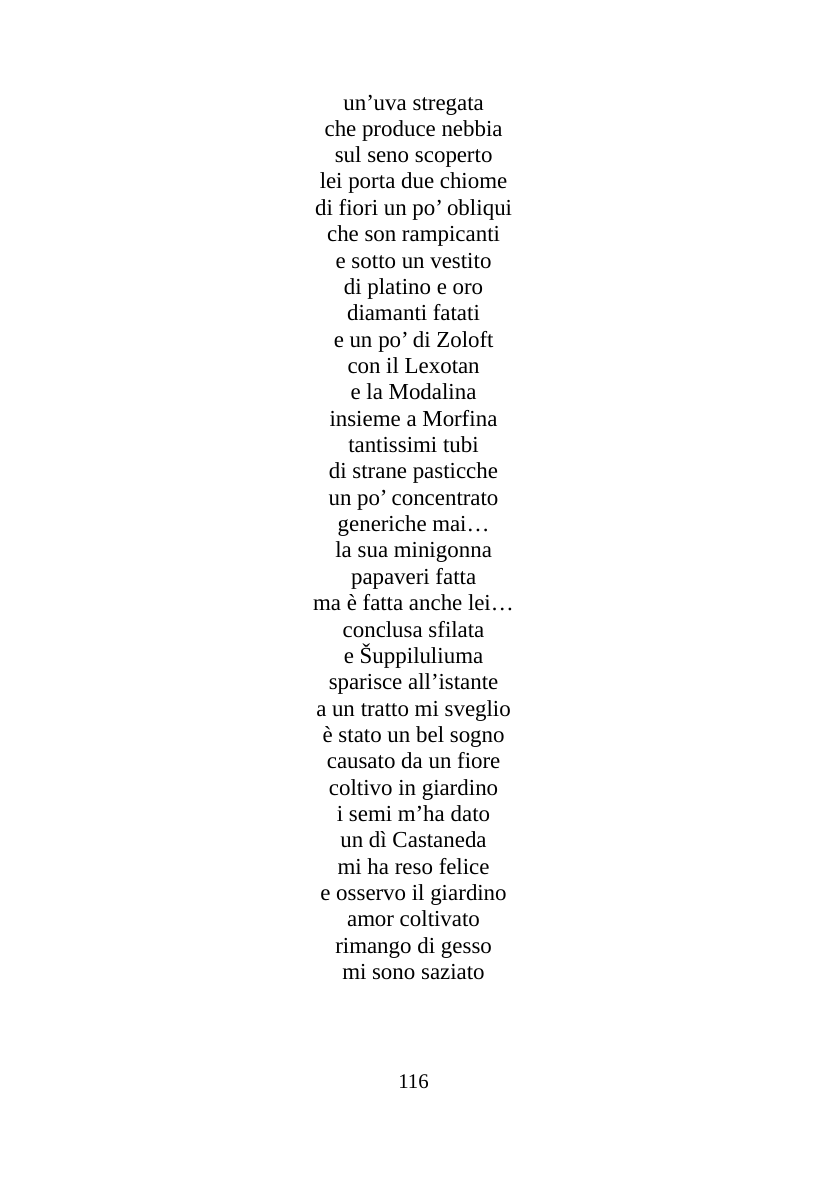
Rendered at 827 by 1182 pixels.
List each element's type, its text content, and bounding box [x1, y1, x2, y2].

text mi sono saziato [88, 958, 738, 984]
text che produce nebbia [88, 115, 738, 141]
text di platino e oro [88, 273, 738, 299]
text amor coltivato [88, 906, 738, 932]
text tantissimi tubi [88, 431, 738, 457]
text conclusa sfilata [88, 616, 738, 642]
text sparisce all’istante [88, 668, 738, 695]
text e osservo il giardino [88, 879, 738, 906]
text di strane pasticche [88, 457, 738, 484]
text di fiori un po’ obliqui [88, 194, 738, 220]
text a un tratto mi sveglio [88, 695, 738, 721]
text rimango di gesso [88, 932, 738, 958]
text un’uva stregata [88, 88, 738, 115]
text un po’ concentrato [88, 484, 738, 510]
text e sotto un vestito [88, 247, 738, 273]
text mi ha reso felice [88, 853, 738, 879]
text sul seno scoperto [88, 141, 738, 168]
text è stato un bel sogno [88, 721, 738, 747]
text lei porta due chiome [88, 168, 738, 194]
text con il Lexotan [88, 352, 738, 378]
text generiche mai… [88, 510, 738, 537]
text ma è fatta anche lei… [88, 589, 738, 616]
text i semi m’ha dato [88, 800, 738, 826]
text un dì Castaneda [88, 826, 738, 853]
text e un po’ di Zoloft [88, 326, 738, 352]
text la sua minigonna [88, 537, 738, 563]
text coltivo in giardino [88, 774, 738, 800]
text causato da un fiore [88, 747, 738, 774]
text che son rampicanti [88, 220, 738, 247]
text insieme a Morfina [88, 405, 738, 431]
text e Šuppiluliuma [88, 642, 738, 668]
text diamanti fatati [88, 299, 738, 326]
text e la Modalina [88, 378, 738, 405]
text papaveri fatta [88, 563, 738, 589]
